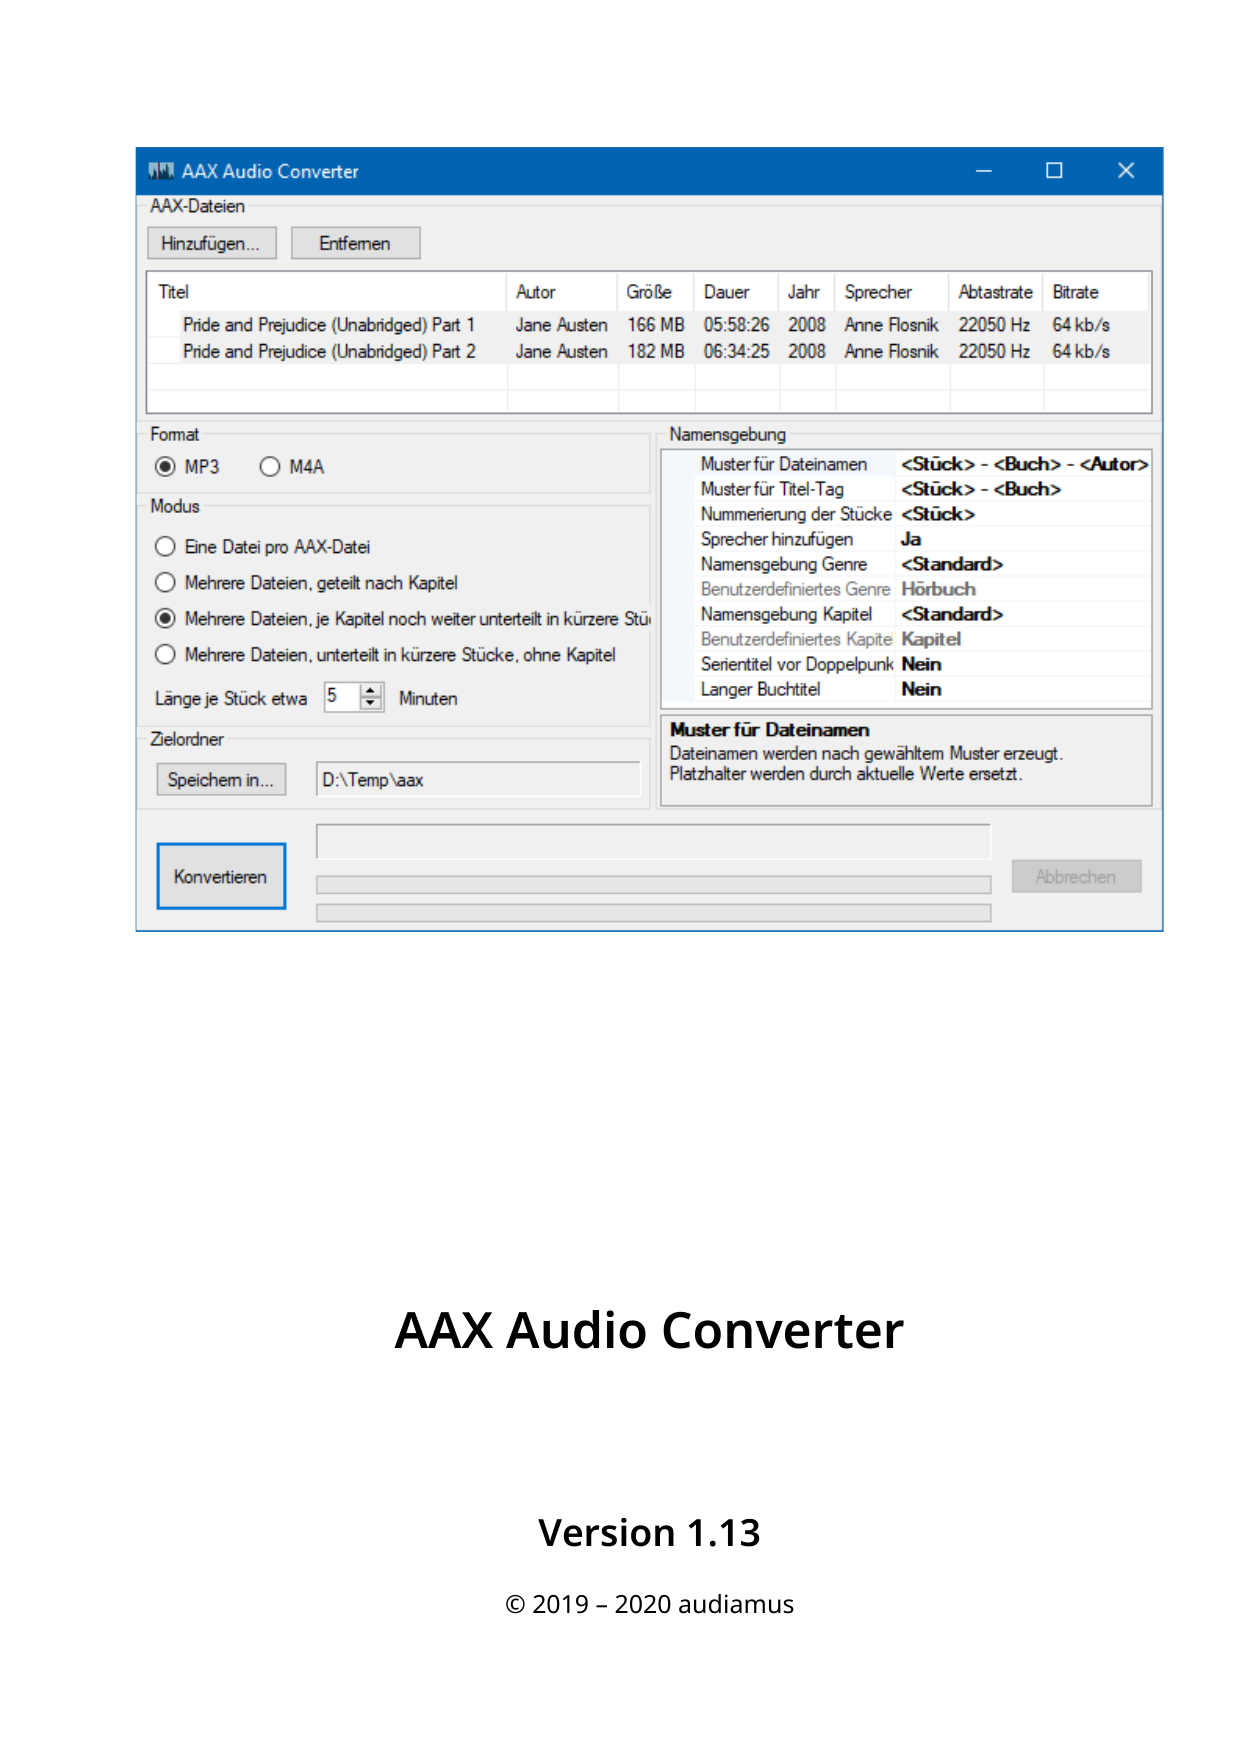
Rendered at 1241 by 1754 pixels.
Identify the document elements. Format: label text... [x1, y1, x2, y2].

text © 2019 – 2020 audiamus [148, 1587, 1152, 1621]
subtitle Version 1.13 [148, 1506, 1152, 1557]
title AAX Audio Converter [148, 1295, 1152, 1363]
picture [135, 147, 1164, 932]
